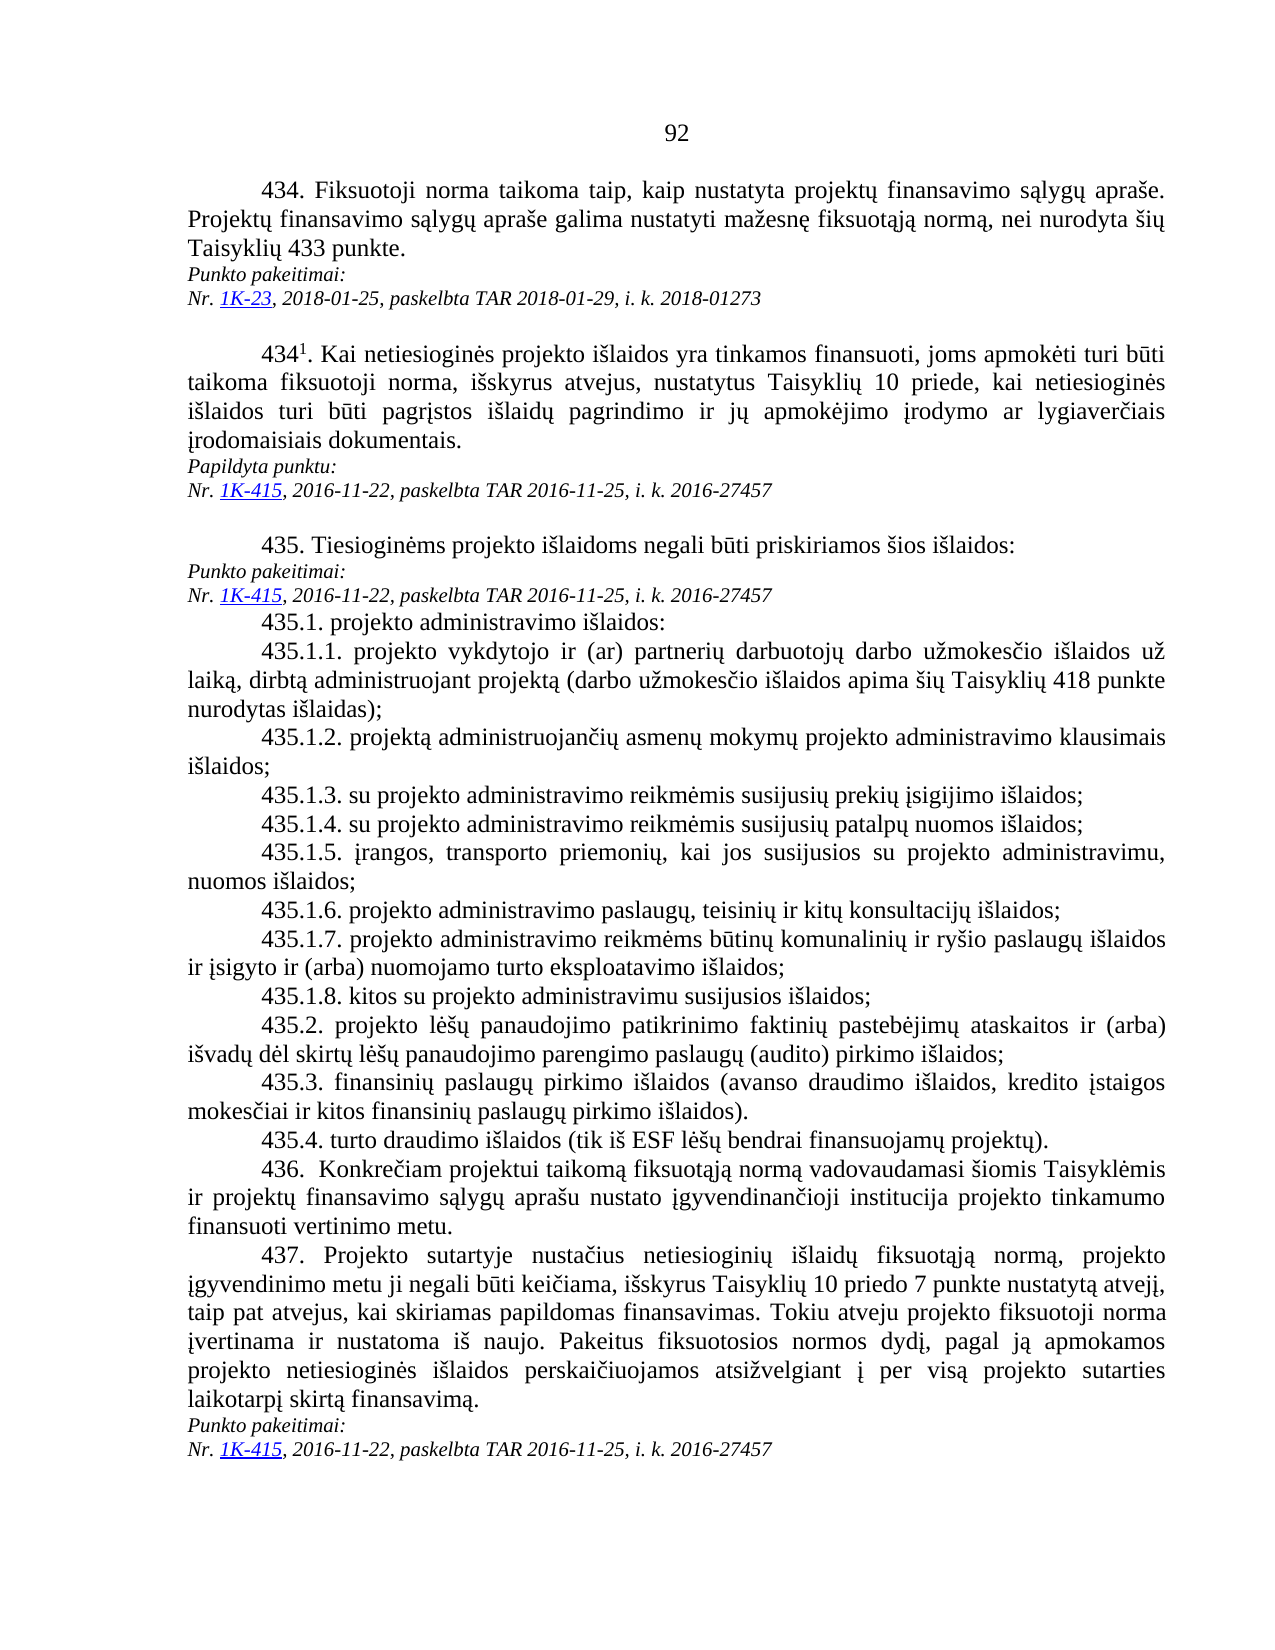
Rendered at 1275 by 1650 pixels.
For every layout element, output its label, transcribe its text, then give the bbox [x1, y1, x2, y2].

text Nr. 1K-415, 2016-11-22, paskelbta TAR 2016-11-25, i. k. 2016-27457 [187, 478, 1167, 502]
text 435.1.8. kitos su projekto administravimu susijusios išlaidos; [187, 981, 1167, 1010]
text Punkto pakeitimai: [187, 1412, 1167, 1437]
text 435.1.5. įrangos, transporto priemonių, kai jos susijusios su projekto administravimu, nuomos išlaidos; [187, 837, 1167, 895]
text 437. Projekto sutartyje nustačius netiesioginių išlaidų fiksuotąją normą, projekto įgyvendinimo metu ji negali būti keičiama, išskyrus Taisyklių 10 priedo 7 punkte nustatytą atvejį, taip pat atvejus, kai skiriamas papildomas finansavimas. Tokiu atveju projekto fiksuotoji norma įvertinama ir nustatoma iš naujo. Pakeitus fiksuotosios normos dydį, pagal ją apmokamos projekto netiesioginės išlaidos perskaičiuojamos atsižvelgiant į per visą projekto sutarties laikotarpį skirtą finansavimą. [187, 1240, 1167, 1412]
text 435.1.6. projekto administravimo paslaugų, teisinių ir kitų konsultacijų išlaidos; [187, 895, 1167, 924]
text 435.1.4. su projekto administravimo reikmėmis susijusių patalpų nuomos išlaidos; [187, 809, 1167, 837]
text 435.2. projekto lėšų panaudojimo patikrinimo faktinių pastebėjimų ataskaitos ir (arba) išvadų dėl skirtų lėšų panaudojimo parengimo paslaugų (audito) pirkimo išlaidos; [187, 1010, 1167, 1067]
text Nr. 1K-23, 2018-01-25, paskelbta TAR 2018-01-29, i. k. 2018-01273 [187, 286, 1167, 310]
text 435.1. projekto administravimo išlaidos: [187, 607, 1167, 636]
text Punkto pakeitimai: [187, 559, 1167, 583]
text Papildyta punktu: [187, 454, 1167, 478]
text 435.1.7. projekto administravimo reikmėms būtinų komunalinių ir ryšio paslaugų išlaidos ir įsigyto ir (arba) nuomojamo turto eksploatavimo išlaidos; [187, 924, 1167, 981]
text 435.4. turto draudimo išlaidos (tik iš ESF lėšų bendrai finansuojamų projektų). [187, 1125, 1167, 1154]
text 435. Tiesioginėms projekto išlaidoms negali būti priskiriamos šios išlaidos: [187, 531, 1167, 559]
text 435.1.1. projekto vykdytojo ir (ar) partnerių darbuotojų darbo užmokesčio išlaidos už laiką, dirbtą administruojant projektą (darbo užmokesčio išlaidos apima šių Taisyklių 418 punkte nurodytas išlaidas); [187, 636, 1167, 722]
text 435.1.2. projektą administruojančių asmenų mokymų projekto administravimo klausimais išlaidos; [187, 722, 1167, 780]
text 434. Fiksuotoji norma taikoma taip, kaip nustatyta projektų finansavimo sąlygų apraše. Projektų finansavimo sąlygų apraše galima nustatyti mažesnę fiksuotąją normą, nei nurodyta šių Taisyklių 433 punkte. [187, 176, 1167, 262]
text Nr. 1K-415, 2016-11-22, paskelbta TAR 2016-11-25, i. k. 2016-27457 [187, 583, 1167, 607]
text 436. Konkrečiam projektui taikomą fiksuotąją normą vadovaudamasi šiomis Taisyklėmis ir projektų finansavimo sąlygų aprašu nustato įgyvendinančioji institucija projekto tinkamumo finansuoti vertinimo metu. [187, 1154, 1167, 1240]
text 435.1.3. su projekto administravimo reikmėmis susijusių prekių įsigijimo išlaidos; [187, 780, 1167, 809]
text Punkto pakeitimai: [187, 262, 1167, 286]
text 435.3. finansinių paslaugų pirkimo išlaidos (avanso draudimo išlaidos, kredito įstaigos mokesčiai ir kitos finansinių paslaugų pirkimo išlaidos). [187, 1067, 1167, 1125]
text 4341. Kai netiesioginės projekto išlaidos yra tinkamos finansuoti, joms apmokėti turi būti taikoma fiksuotoji norma, išskyrus atvejus, nustatytus Taisyklių 10 priede, kai netiesioginės išlaidos turi būti pagrįstos išlaidų pagrindimo ir jų apmokėjimo įrodymo ar lygiaverčiais įrodomaisiais dokumentais. [187, 339, 1167, 454]
text Nr. 1K-415, 2016-11-22, paskelbta TAR 2016-11-25, i. k. 2016-27457 [187, 1437, 1167, 1461]
